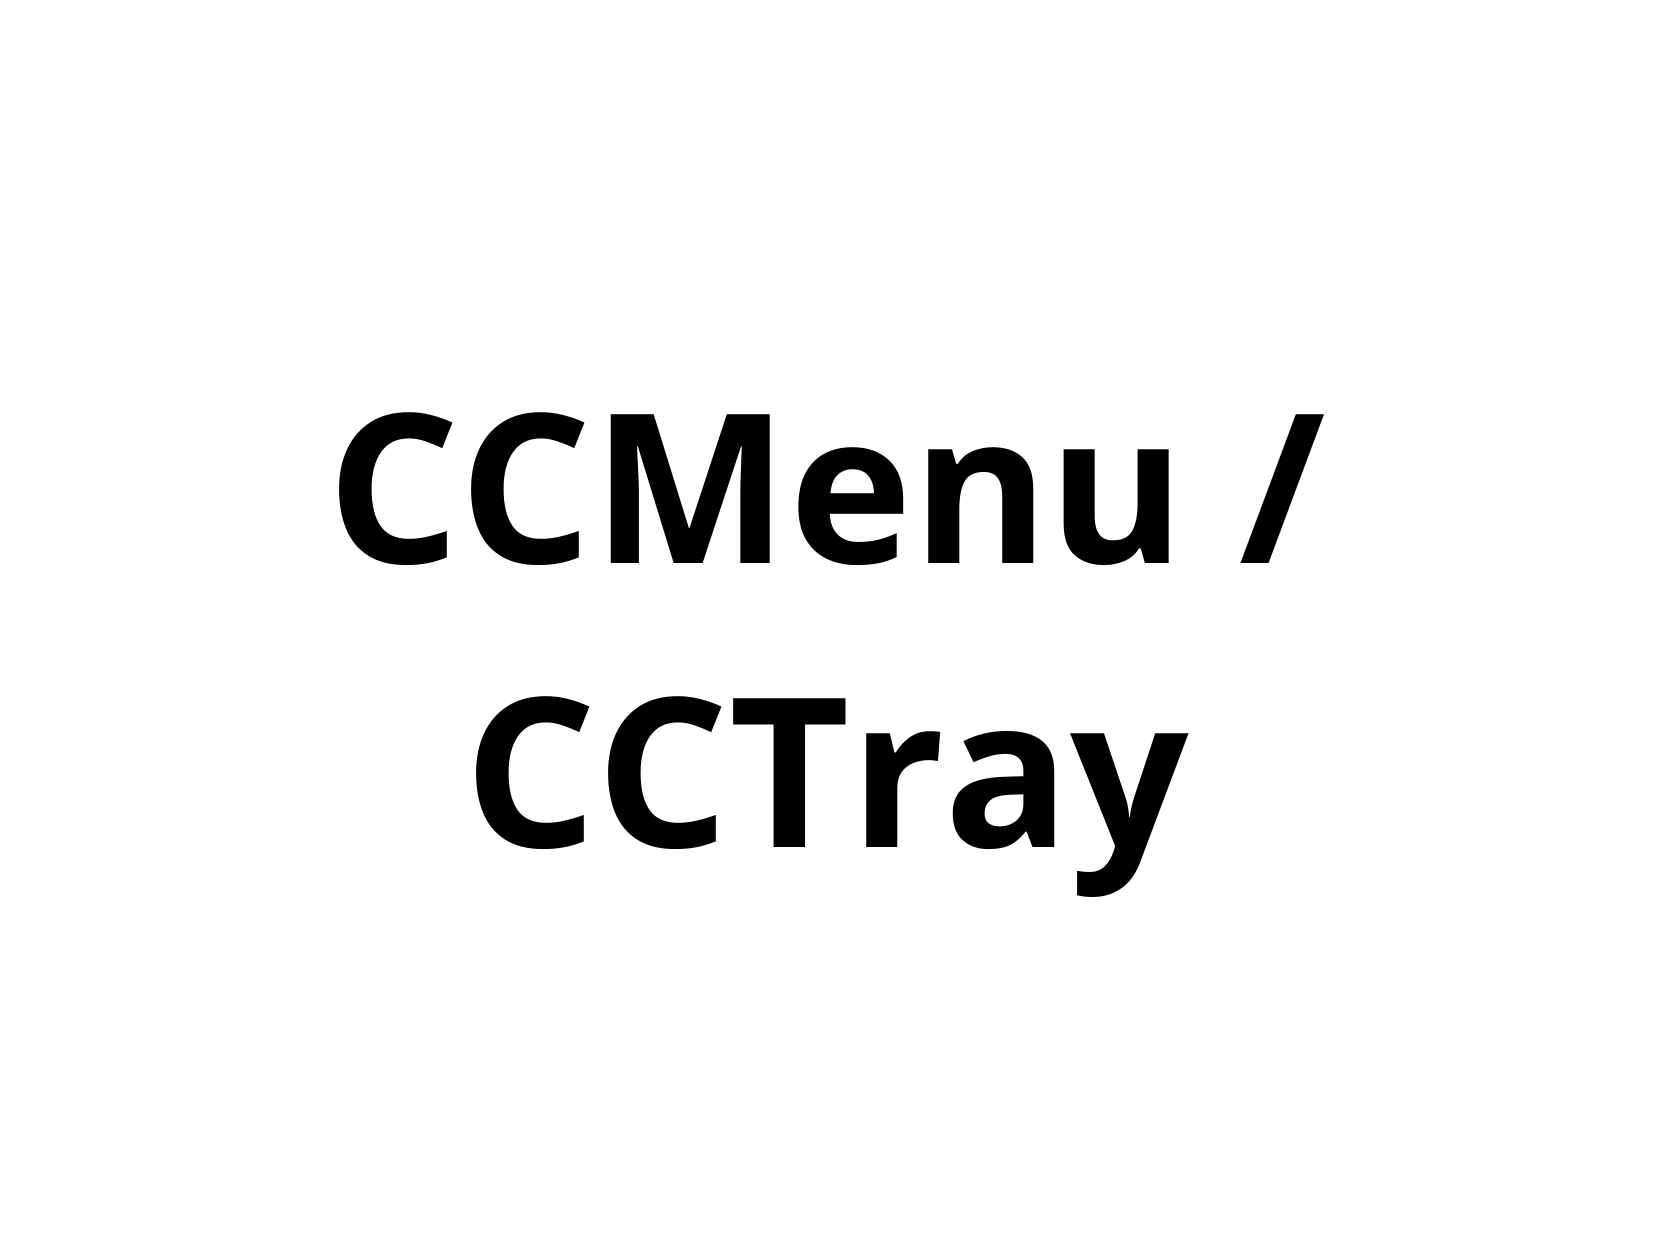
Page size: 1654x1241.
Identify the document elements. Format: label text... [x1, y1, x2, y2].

title CCMenu / CCTray [82, 49, 1571, 1201]
